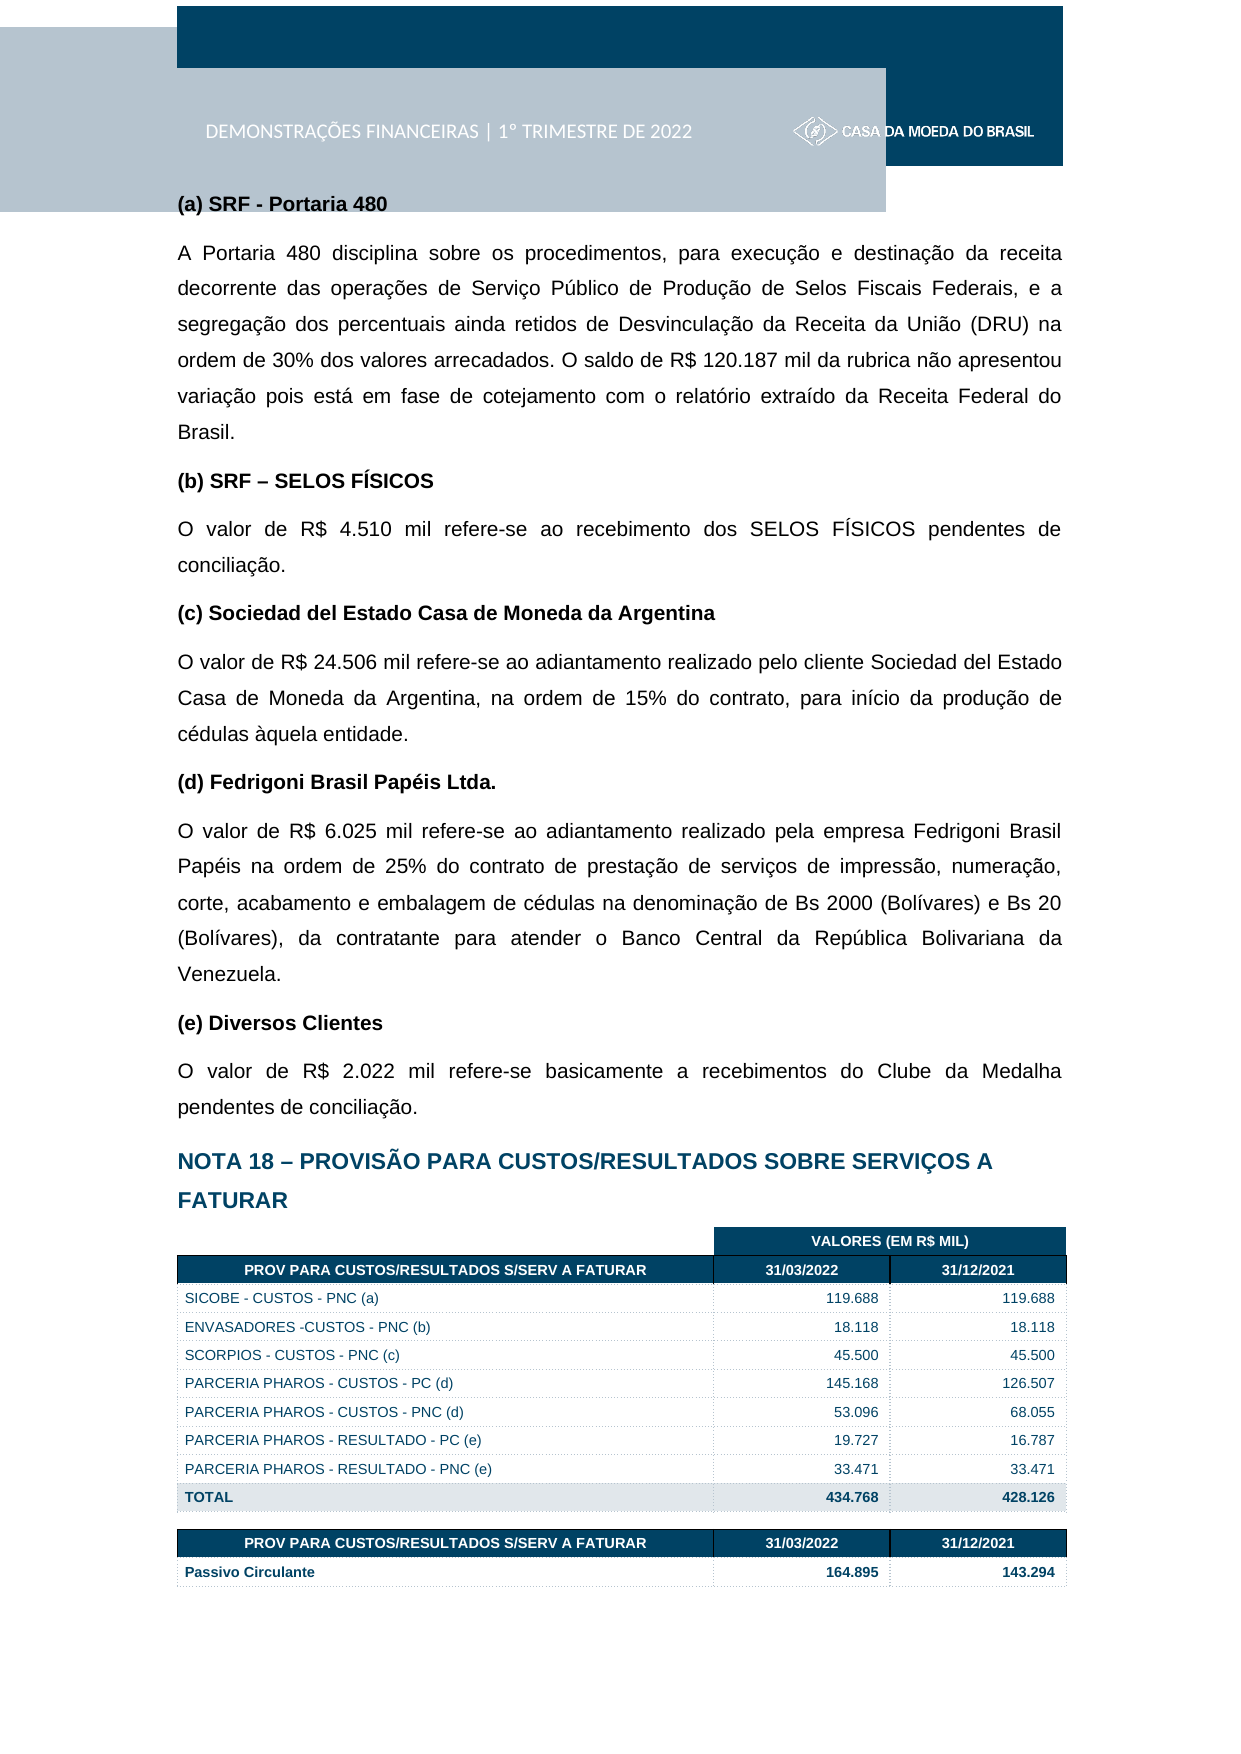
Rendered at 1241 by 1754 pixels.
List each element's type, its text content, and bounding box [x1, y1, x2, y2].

text (b) SRF – SELOS FÍSICOS [177, 468, 1063, 492]
table_header [177, 1227, 714, 1255]
table_cell PARCERIA PHAROS - RESULTADO - PC (e) [177, 1426, 714, 1454]
table_cell 18.118 [890, 1312, 1066, 1340]
table_cell 434.768 [714, 1483, 890, 1511]
table_cell 164.895 [714, 1557, 890, 1586]
text O valor de R$ 2.022 mil refere-se basicamente a recebimentos do Clube da Medalha pendentes de conciliação. [177, 1059, 1063, 1119]
table_cell 119.688 [714, 1284, 890, 1312]
table_cell PARCERIA PHAROS - CUSTOS - PNC (d) [177, 1397, 714, 1426]
table_cell PARCERIA PHAROS - RESULTADO - PNC (e) [177, 1454, 714, 1482]
text (e) Diversos Clientes [177, 1011, 1063, 1034]
table_cell 119.688 [890, 1284, 1066, 1312]
subtitle NOTA 18 – PROVISÃO PARA CUSTOS/RESULTADOS SOBRE SERVIÇOS A FATURAR [177, 1148, 1063, 1213]
table_cell [714, 1511, 890, 1529]
table_cell TOTAL [177, 1483, 714, 1511]
table_cell 33.471 [714, 1454, 890, 1482]
table_cell 145.168 [714, 1369, 890, 1397]
table_cell ENVASADORES -CUSTOS - PNC (b) [177, 1312, 714, 1340]
table_cell 33.471 [890, 1454, 1066, 1482]
text O valor de R$ 4.510 mil refere-se ao recebimento dos SELOS FÍSICOS pendentes de conciliação. [177, 517, 1063, 577]
table_cell 31/12/2021 [891, 1256, 1066, 1283]
table_cell 126.507 [890, 1369, 1066, 1397]
table_cell Passivo Circulante [177, 1557, 714, 1586]
table_cell 45.500 [890, 1340, 1066, 1369]
text (d) Fedrigoni Brasil Papéis Ltda. [177, 770, 1063, 794]
table_cell 18.118 [714, 1312, 890, 1340]
table_cell 53.096 [714, 1397, 890, 1426]
table_cell 31/03/2022 [714, 1530, 889, 1557]
table_cell 19.727 [714, 1426, 890, 1454]
text (c) Sociedad del Estado Casa de Moneda da Argentina [177, 601, 1063, 625]
table_cell 31/12/2021 [891, 1530, 1066, 1557]
table_cell 428.126 [890, 1483, 1066, 1511]
table_cell 31/03/2022 [714, 1256, 889, 1283]
table_cell [177, 1511, 714, 1529]
text O valor de R$ 6.025 mil refere-se ao adiantamento realizado pela empresa Fedrigoni Brasil Papéis na ordem de 25% do contrato de prestação de serviços de impressão, numeração, corte, acabamento e embalagem de cédulas na denominação de Bs 2000 (Bolívares) e Bs 20 (Bolívares), da contratante para atender o Banco Central da República Bolivariana da Venezuela. [177, 818, 1063, 986]
table_cell 68.055 [890, 1397, 1066, 1426]
text A Portaria 480 disciplina sobre os procedimentos, para execução e destinação da receita decorrente das operações de Serviço Público de Produção de Selos Fiscais Federais, e a segregação dos percentuais ainda retidos de Desvinculação da Receita da União (DRU) na ordem de 30% dos valores arrecadados. O saldo de R$ 120.187 mil da rubrica não apresentou variação pois está em fase de cotejamento com o relatório extraído da Receita Federal do Brasil. [177, 240, 1063, 444]
text O valor de R$ 24.506 mil refere-se ao adiantamento realizado pelo cliente Sociedad del Estado Casa de Moneda da Argentina, na ordem de 15% do contrato, para início da produção de cédulas àquela entidade. [177, 650, 1063, 746]
text (a) SRF - Portaria 480 [177, 192, 1063, 216]
table_cell 143.294 [890, 1557, 1066, 1586]
table_cell [890, 1511, 1066, 1529]
table_cell PROV PARA CUSTOS/RESULTADOS S/SERV A FATURAR [178, 1256, 713, 1283]
table_header VALORES (EM R$ MIL) [714, 1227, 1066, 1255]
table_cell SICOBE - CUSTOS - PNC (a) [177, 1284, 714, 1312]
table_cell 45.500 [714, 1340, 890, 1369]
table_cell PROV PARA CUSTOS/RESULTADOS S/SERV A FATURAR [178, 1530, 713, 1557]
table_cell SCORPIOS - CUSTOS - PNC (c) [177, 1340, 714, 1369]
table_cell 16.787 [890, 1426, 1066, 1454]
table_cell PARCERIA PHAROS - CUSTOS - PC (d) [177, 1369, 714, 1397]
